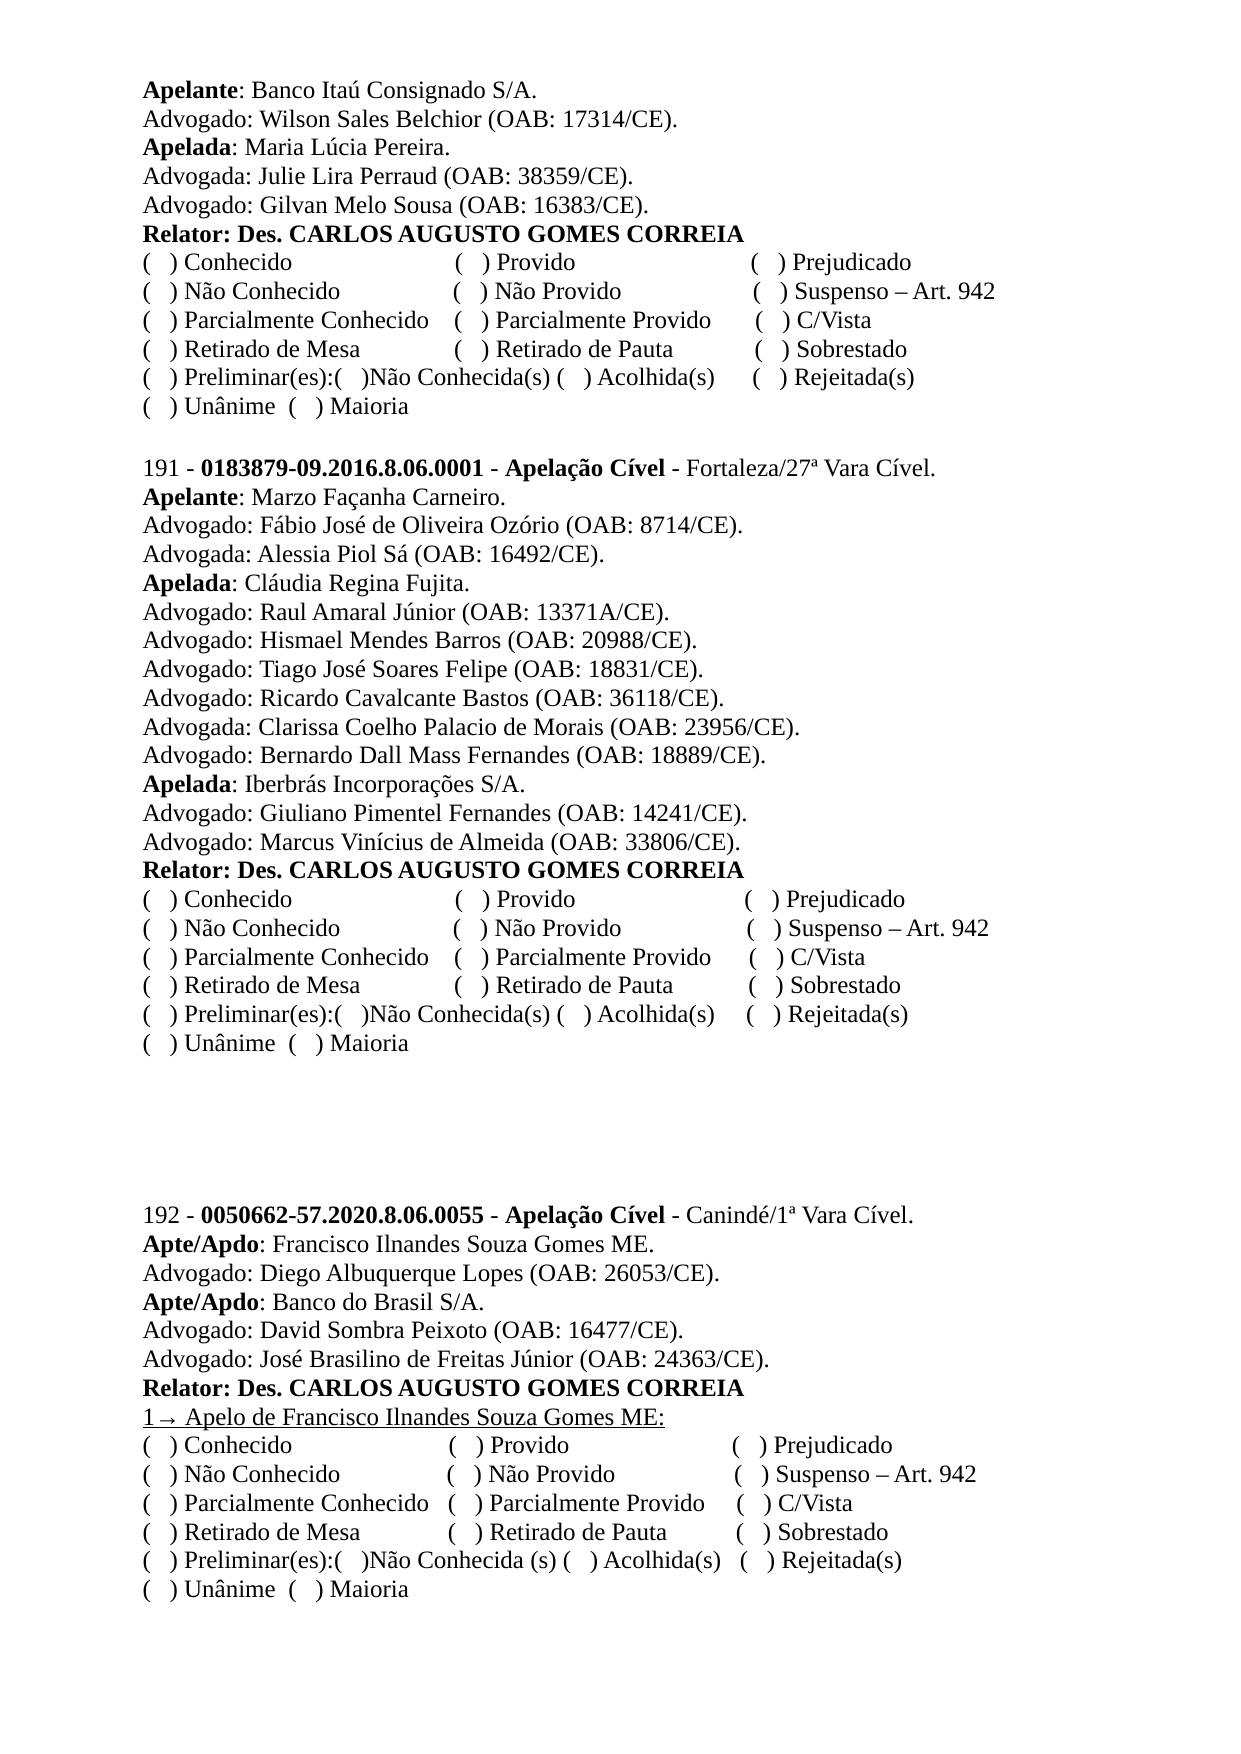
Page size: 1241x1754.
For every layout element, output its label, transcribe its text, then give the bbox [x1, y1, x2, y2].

text 192 - 0050662-57.2020.8.06.0055 - Apelação Cível - Canindé/1ª Vara Cível. [142, 1201, 1141, 1229]
text Advogado: Marcus Vinícius de Almeida (OAB: 33806/CE). [142, 827, 1141, 856]
text Advogado: Diego Albuquerque Lopes (OAB: 26053/CE). [142, 1258, 1141, 1287]
text ( ) Preliminar(es):( )Não Conhecida (s) ( ) Acolhida(s) ( ) Rejeitada(s) [142, 1546, 1158, 1574]
text ( ) Unânime ( ) Maioria [142, 1574, 1158, 1603]
text Apte/Apdo: Banco do Brasil S/A. [142, 1287, 1141, 1316]
text ( ) Conhecido ( ) Provido ( ) Prejudicado [142, 884, 1141, 913]
text Apelada: Maria Lúcia Pereira. [142, 132, 1141, 161]
text ( ) Parcialmente Conhecido ( ) Parcialmente Provido ( ) C/Vista [142, 942, 1158, 971]
text ( ) Unânime ( ) Maioria [142, 1028, 1158, 1057]
text Advogado: Fábio José de Oliveira Ozório (OAB: 8714/CE). [142, 511, 1141, 539]
text Advogada: Julie Lira Perraud (OAB: 38359/CE). [142, 161, 1141, 190]
text ( ) Não Conhecido ( ) Não Provido ( ) Suspenso – Art. 942 [142, 913, 1158, 942]
text Advogado: Gilvan Melo Sousa (OAB: 16383/CE). [142, 190, 1141, 219]
text ( ) Conhecido ( ) Provido ( ) Prejudicado [142, 247, 1141, 276]
text Apelada: Cláudia Regina Fujita. [142, 568, 1141, 597]
text Advogado: Wilson Sales Belchior (OAB: 17314/CE). [142, 104, 1141, 132]
text ( ) Parcialmente Conhecido ( ) Parcialmente Provido ( ) C/Vista [142, 305, 1158, 334]
text Advogada: Alessia Piol Sá (OAB: 16492/CE). [142, 539, 1141, 568]
text Apelante: Banco Itaú Consignado S/A. [142, 75, 1141, 104]
text ( ) Parcialmente Conhecido ( ) Parcialmente Provido ( ) C/Vista [142, 1488, 1158, 1517]
text Apelante: Marzo Façanha Carneiro. [142, 482, 1141, 511]
text ( ) Conhecido ( ) Provido ( ) Prejudicado [142, 1431, 1141, 1459]
text Advogado: David Sombra Peixoto (OAB: 16477/CE). [142, 1316, 1141, 1344]
text Advogado: Tiago José Soares Felipe (OAB: 18831/CE). [142, 654, 1141, 683]
text ( ) Retirado de Mesa ( ) Retirado de Pauta ( ) Sobrestado [142, 334, 1158, 362]
text ( ) Retirado de Mesa ( ) Retirado de Pauta ( ) Sobrestado [142, 971, 1158, 999]
text Advogado: Giuliano Pimentel Fernandes (OAB: 14241/CE). [142, 798, 1141, 827]
text Relator: Des. CARLOS AUGUSTO GOMES CORREIA [142, 856, 1141, 884]
text ( ) Não Conhecido ( ) Não Provido ( ) Suspenso – Art. 942 [142, 276, 1158, 305]
text Relator: Des. CARLOS AUGUSTO GOMES CORREIA [142, 1373, 1141, 1402]
text Apte/Apdo: Francisco Ilnandes Souza Gomes ME. [142, 1229, 1141, 1258]
text ( ) Não Conhecido ( ) Não Provido ( ) Suspenso – Art. 942 [142, 1459, 1158, 1488]
text Advogado: Bernardo Dall Mass Fernandes (OAB: 18889/CE). [142, 741, 1141, 769]
text Relator: Des. CARLOS AUGUSTO GOMES CORREIA [142, 219, 1141, 247]
text Apelada: Iberbrás Incorporações S/A. [142, 769, 1141, 798]
text ( ) Preliminar(es):( )Não Conhecida(s) ( ) Acolhida(s) ( ) Rejeitada(s) [142, 362, 1158, 391]
text Advogada: Clarissa Coelho Palacio de Morais (OAB: 23956/CE). [142, 712, 1141, 741]
text ( ) Retirado de Mesa ( ) Retirado de Pauta ( ) Sobrestado [142, 1517, 1158, 1546]
text ( ) Preliminar(es):( )Não Conhecida(s) ( ) Acolhida(s) ( ) Rejeitada(s) [142, 999, 1158, 1028]
text Advogado: Raul Amaral Júnior (OAB: 13371A/CE). [142, 597, 1141, 626]
text 1→ Apelo de Francisco Ilnandes Souza Gomes ME: [142, 1402, 1141, 1431]
text Advogado: Ricardo Cavalcante Bastos (OAB: 36118/CE). [142, 683, 1141, 712]
text 191 - 0183879-09.2016.8.06.0001 - Apelação Cível - Fortaleza/27ª Vara Cível. [142, 453, 1141, 482]
text Advogado: José Brasilino de Freitas Júnior (OAB: 24363/CE). [142, 1344, 1141, 1373]
text ( ) Unânime ( ) Maioria [142, 391, 1141, 420]
text Advogado: Hismael Mendes Barros (OAB: 20988/CE). [142, 626, 1141, 654]
